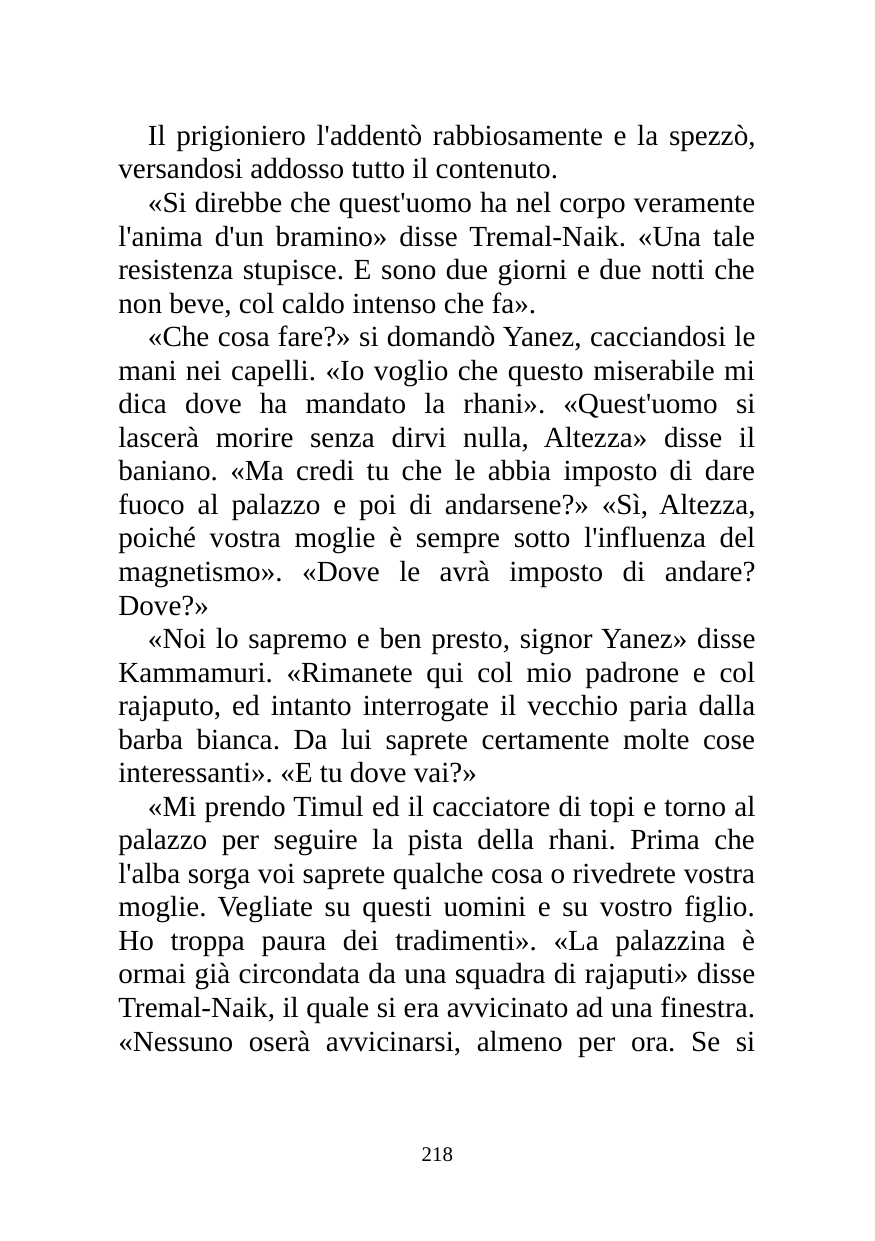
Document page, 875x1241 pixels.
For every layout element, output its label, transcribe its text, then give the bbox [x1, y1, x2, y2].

text «Mi prendo Timul ed il cacciatore di topi e torno al palazzo per seguire la pista della rhani. Prima che l'alba sorga voi saprete qualche cosa o rivedrete vostra moglie. Vegliate su questi uomini e su vostro figlio. Ho troppa paura dei tradimenti». «La palazzina è ormai già circondata da una squadra di rajaputi» disse Tremal-Naik, il quale si era avvicinato ad una finestra. «Nessuno oserà avvicinarsi, almeno per ora. Se si [118, 789, 756, 1057]
text «Si direbbe che quest'uomo ha nel corpo veramente l'anima d'un bramino» disse Tremal-Naik. «Una tale resistenza stupisce. E sono due giorni e due notti che non beve, col caldo intenso che fa». [118, 185, 756, 319]
text «Noi lo sapremo e ben presto, signor Yanez» disse Kammamuri. «Rimanete qui col mio padrone e col rajaputo, ed intanto interrogate il vecchio paria dalla barba bianca. Da lui saprete certamente molte cose interessanti». «E tu dove vai?» [118, 621, 756, 789]
text Il prigioniero l'addentò rabbiosamente e la spezzò, versandosi addosso tutto il contenuto. [118, 118, 756, 185]
text «Che cosa fare?» si domandò Yanez, cacciandosi le mani nei capelli. «Io voglio che questo miserabile mi dica dove ha mandato la rhani». «Quest'uomo si lascerà morire senza dirvi nulla, Altezza» disse il baniano. «Ma credi tu che le abbia imposto di dare fuoco al palazzo e poi di andarsene?» «Sì, Altezza, poiché vostra moglie è sempre sotto l'influenza del magnetismo». «Dove le avrà imposto di andare? Dove?» [118, 319, 756, 621]
